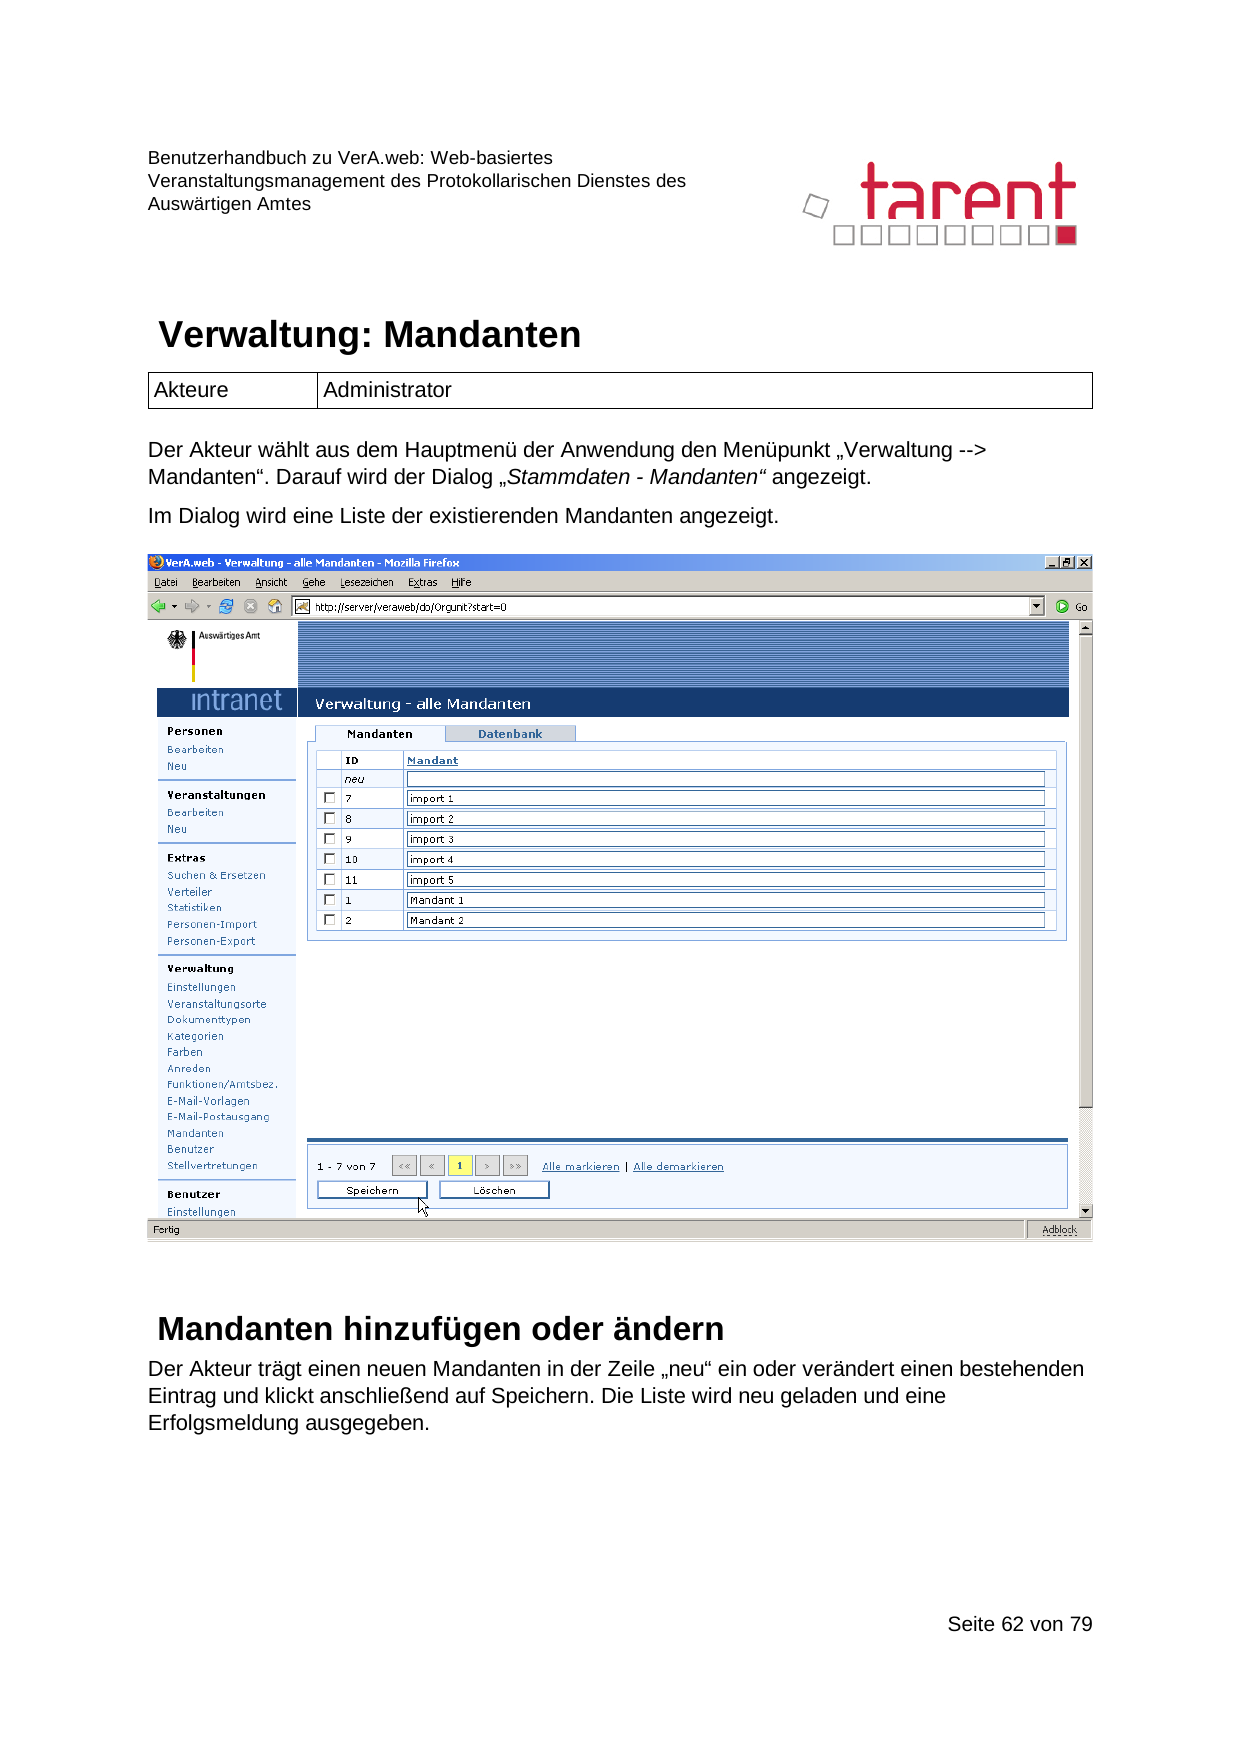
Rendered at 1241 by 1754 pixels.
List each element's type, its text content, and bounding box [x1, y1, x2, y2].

picture [790, 151, 1091, 255]
text Der Akteur trägt einen neuen Mandanten in der Zeile „neu“ ein oder verändert einen bestehenden Eintrag und klickt anschließend auf Speichern. Die Liste wird neu geladen und eine Erfolgsmeldung ausgegeben. [148, 1357, 1092, 1435]
subtitle Verwaltung: Mandanten [148, 313, 1092, 355]
text Der Akteur wählt aus dem Hauptmenü der Anwendung den Menüpunkt „Verwaltung --> Mandanten“. Darauf wird der Dialog „Stammdaten - Mandanten“ angezeigt. [148, 410, 1092, 488]
table_header Akteure [149, 373, 317, 408]
subtitle Mandanten hinzufügen oder ändern [148, 1309, 1092, 1347]
picture [147, 554, 1093, 1242]
text Im Dialog wird eine Liste der existierenden Mandanten angezeigt. [148, 503, 1092, 554]
table_header Administrator [318, 373, 1092, 408]
